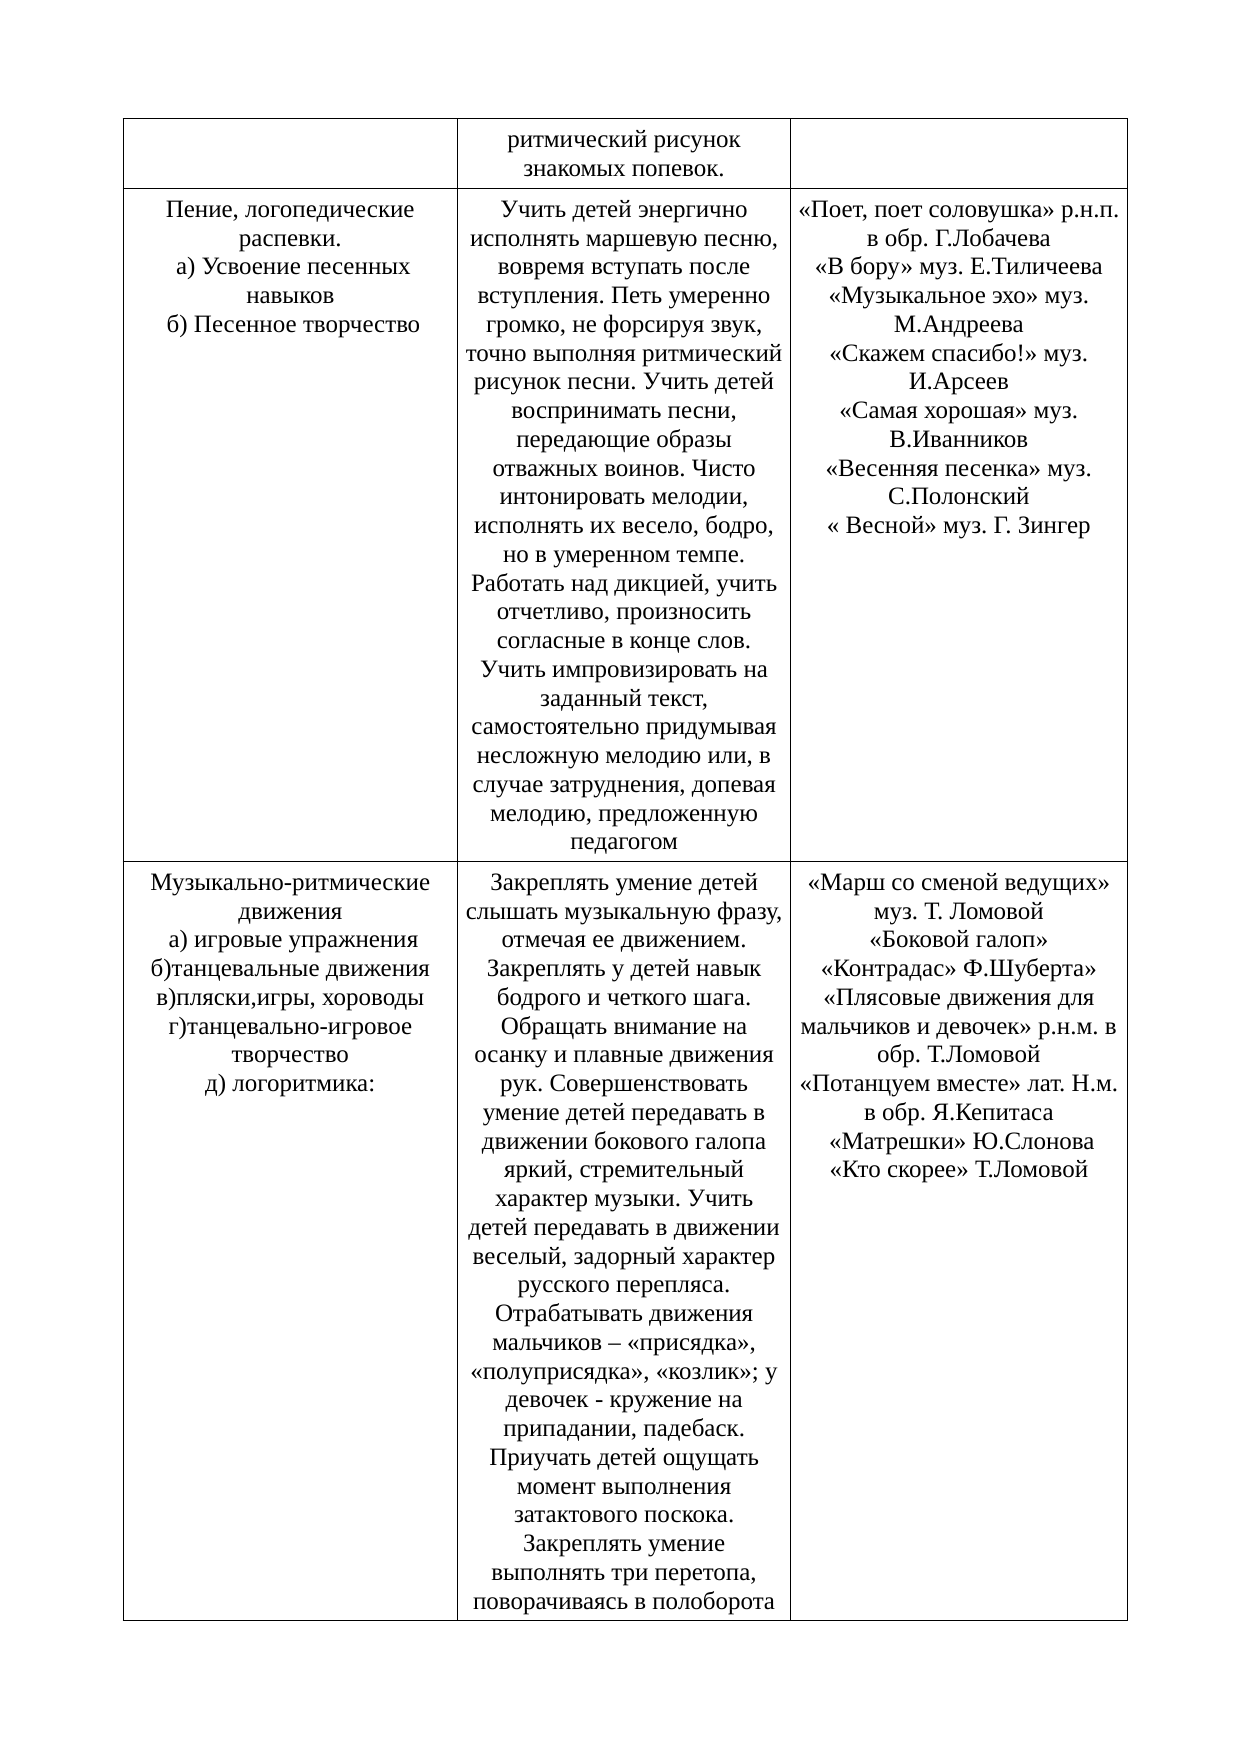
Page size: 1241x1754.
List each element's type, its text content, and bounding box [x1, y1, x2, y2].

table_cell ритмический рисунок знакомых попевок. [458, 119, 790, 188]
table_cell Музыкально-ритмические движения а) игровые упражнения б)танцевальные движения в)пляски,игры, хороводы г)танцевально-игровое творчество д) логоритмика: [124, 862, 457, 1620]
table_cell [791, 119, 1127, 188]
table_cell «Марш со сменой ведущих» муз. Т. Ломовой «Боковой галоп» «Контрадас» Ф.Шуберта» «Плясовые движения для мальчиков и девочек» р.н.м. в обр. Т.Ломовой «Потанцуем вместе» лат. Н.м. в обр. Я.Кепитаса «Матрешки» Ю.Слонова «Кто скорее» Т.Ломовой [791, 862, 1127, 1620]
table_cell Закреплять умение детей слышать музыкальную фразу, отмечая ее движением. Закреплять у детей навык бодрого и четкого шага. Обращать внимание на осанку и плавные движения рук. Совершенствовать умение детей передавать в движении бокового галопа яркий, стремительный характер музыки. Учить детей передавать в движении веселый, задорный характер русского перепляса. Отрабатывать движения мальчиков – «присядка», «полуприсядка», «козлик»; у девочек - кружение на припадании, падебаск. Приучать детей ощущать момент выполнения затактового поскока. Закреплять умение выполнять три перетопа, поворачиваясь в полоборота [458, 862, 790, 1620]
table_cell [124, 119, 457, 188]
table_cell «Поет, поет соловушка» р.н.п. в обр. Г.Лобачева «В бору» муз. Е.Тиличеева «Музыкальное эхо» муз. М.Андреева «Скажем спасибо!» муз. И.Арсеев «Самая хорошая» муз. В.Иванников «Весенняя песенка» муз. С.Полонский « Весной» муз. Г. Зингер [791, 189, 1127, 861]
table_cell Пение, логопедические распевки. а) Усвоение песенных навыков б) Песенное творчество [124, 189, 457, 861]
table_cell Учить детей энергично исполнять маршевую песню, вовремя вступать после вступления. Петь умеренно громко, не форсируя звук, точно выполняя ритмический рисунок песни. Учить детей воспринимать песни, передающие образы отважных воинов. Чисто интонировать мелодии, исполнять их весело, бодро, но в умеренном темпе. Работать над дикцией, учить отчетливо, произносить согласные в конце слов. Учить импровизировать на заданный текст, самостоятельно придумывая несложную мелодию или, в случае затруднения, допевая мелодию, предложенную педагогом [458, 189, 790, 861]
